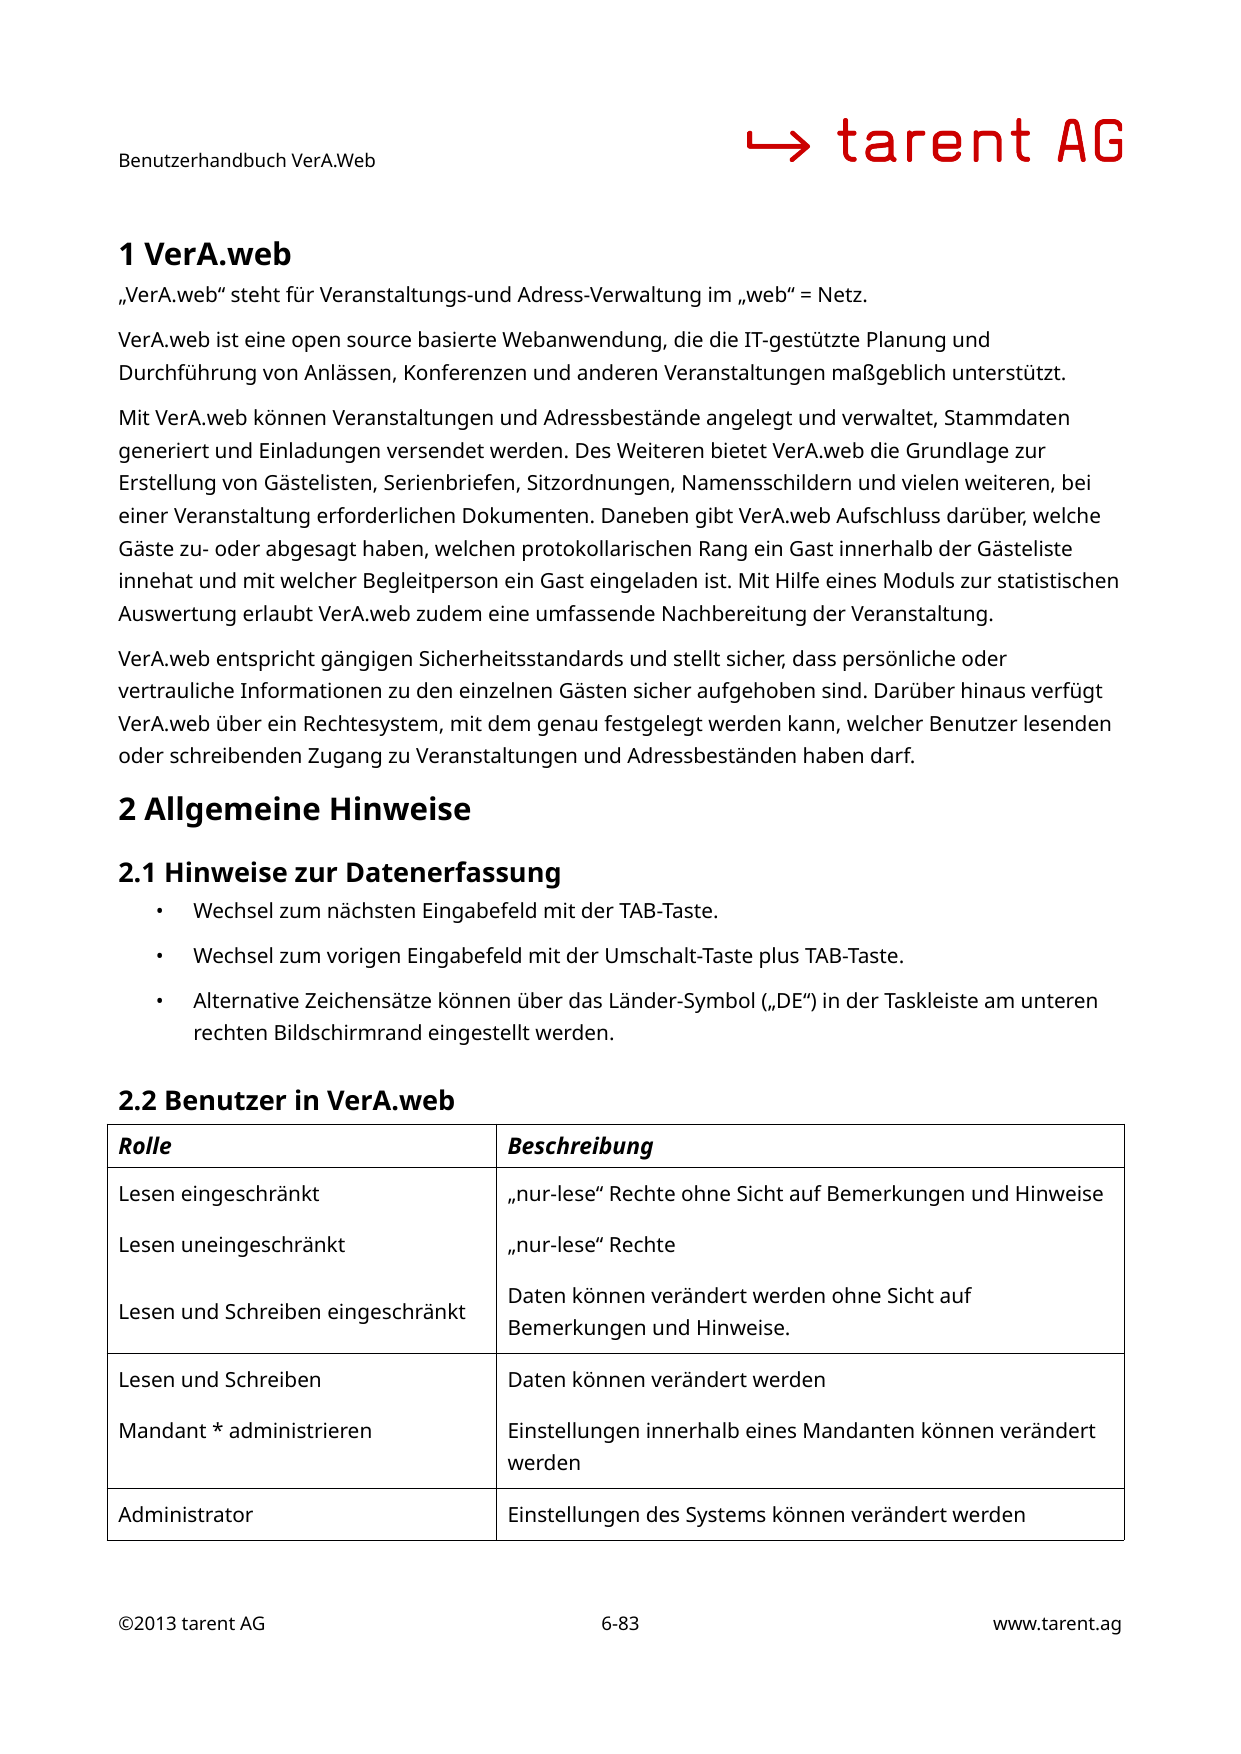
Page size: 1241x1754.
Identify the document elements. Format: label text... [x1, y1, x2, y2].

table_cell Daten können verändert werden [497, 1354, 1124, 1404]
text Mit VerA.web können Veranstaltungen und Adressbestände angelegt und verwaltet, Stammdaten generiert und Einladungen versendet werden. Des Weiteren bietet VerA.web die Grundlage zur Erstellung von Gästelisten, Serienbriefen, Sitzordnungen, Namensschildern und vielen weiteren, bei einer Veranstaltung erforderlichen Dokumenten. Daneben gibt VerA.web Aufschluss darüber, welche Gäste zu- oder abgesagt haben, welchen protokollarischen Rang ein Gast innerhalb der Gästeliste innehat und mit welcher Begleitperson ein Gast eingeladen ist. Mit Hilfe eines Moduls zur statistischen Auswertung erlaubt VerA.web zudem eine umfassende Nachbereitung der Veranstaltung. [118, 403, 1122, 627]
table_cell Mandant * administrieren [108, 1405, 496, 1488]
text „VerA.web“ steht für Veranstaltungs-und Adress-Verwaltung im „web“ = Netz. [118, 281, 1122, 309]
list Wechsel zum nächsten Eingabefeld mit der TAB-Taste. [156, 896, 1122, 924]
text VerA.web entspricht gängigen Sicherheitsstandards und stellt sicher, dass persönliche oder vertrauliche Informationen zu den einzelnen Gästen sicher aufgehoben sind. Darüber hinaus verfügt VerA.web über ein Rechtesystem, mit dem genau festgelegt werden kann, welcher Benutzer lesenden oder schreibenden Zugang zu Veranstaltungen und Adressbeständen haben darf. [118, 644, 1122, 770]
table_cell „nur-lese“ Rechte [497, 1219, 1124, 1269]
table_cell Lesen und Schreiben [108, 1354, 496, 1404]
table_header Beschreibung [497, 1125, 1124, 1167]
subtitle Hinweise zur Datenerfassung [118, 853, 1122, 890]
list Alternative Zeichensätze können über das Länder-Symbol („DE“) in der Taskleiste am unteren rechten Bildschirmrand eingestellt werden. [156, 986, 1122, 1047]
subtitle Allgemeine Hinweise [118, 787, 1122, 829]
list Wechsel zum vorigen Eingabefeld mit der Umschalt-Taste plus TAB-Taste. [156, 941, 1122, 969]
table_cell Lesen eingeschränkt [108, 1168, 496, 1218]
table_cell Lesen uneingeschränkt [108, 1219, 496, 1269]
table_cell Daten können verändert werden ohne Sicht auf Bemerkungen und Hinweise. [497, 1270, 1124, 1353]
text VerA.web ist eine open source basierte Webanwendung, die die IT-gestützte Planung und Durchführung von Anlässen, Konferenzen und anderen Veranstaltungen maßgeblich unterstützt. [118, 326, 1122, 387]
subtitle Benutzer in VerA.web [118, 1081, 1122, 1118]
table_cell Lesen und Schreiben eingeschränkt [108, 1270, 496, 1353]
table_cell Administrator [108, 1489, 496, 1539]
table_cell Einstellungen des Systems können verändert werden [497, 1489, 1124, 1539]
picture [747, 118, 1123, 162]
table_header Rolle [108, 1125, 496, 1167]
table_cell „nur-lese“ Rechte ohne Sicht auf Bemerkungen und Hinweise [497, 1168, 1124, 1218]
subtitle VerA.web [118, 232, 1122, 274]
table_cell Einstellungen innerhalb eines Mandanten können verändert werden [497, 1405, 1124, 1488]
